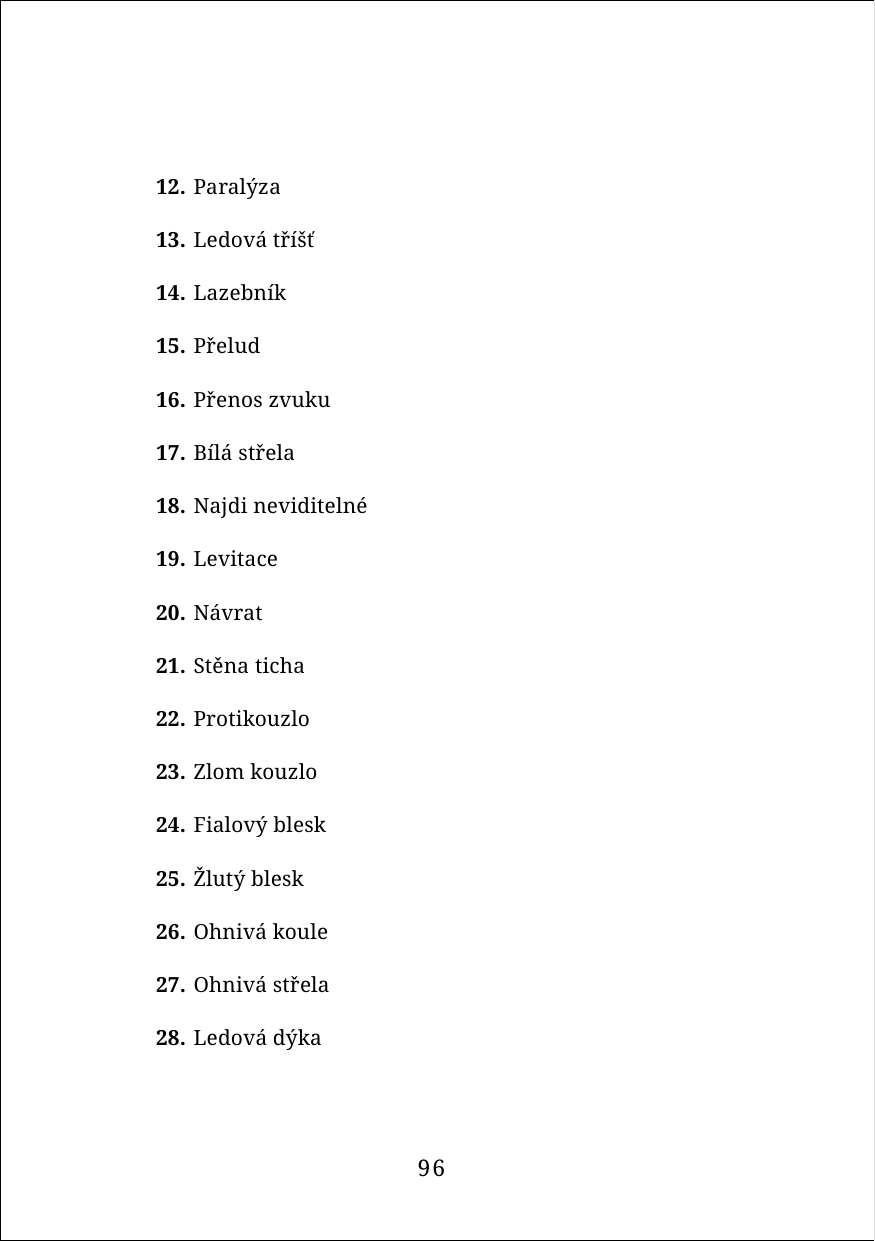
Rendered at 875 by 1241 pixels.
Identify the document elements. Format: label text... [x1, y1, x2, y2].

list Zlom kouzlo [156, 757, 756, 786]
list Ledová dýka [156, 1023, 756, 1052]
list Protikouzlo [156, 704, 756, 732]
list Lazebník [156, 278, 756, 307]
list Stěna ticha [156, 651, 756, 679]
list Paralýza [156, 172, 756, 200]
list Fialový blesk [156, 811, 756, 839]
list Ledová tříšť [156, 225, 756, 253]
list Levitace [156, 544, 756, 573]
list Ohnivá střela [156, 970, 756, 999]
list Ohnivá koule [156, 917, 756, 945]
list Najdi neviditelné [156, 491, 756, 519]
list Přelud [156, 331, 756, 360]
list Přenos zvuku [156, 385, 756, 413]
list Žlutý blesk [156, 864, 756, 892]
list Návrat [156, 598, 756, 626]
list Bílá střela [156, 438, 756, 466]
